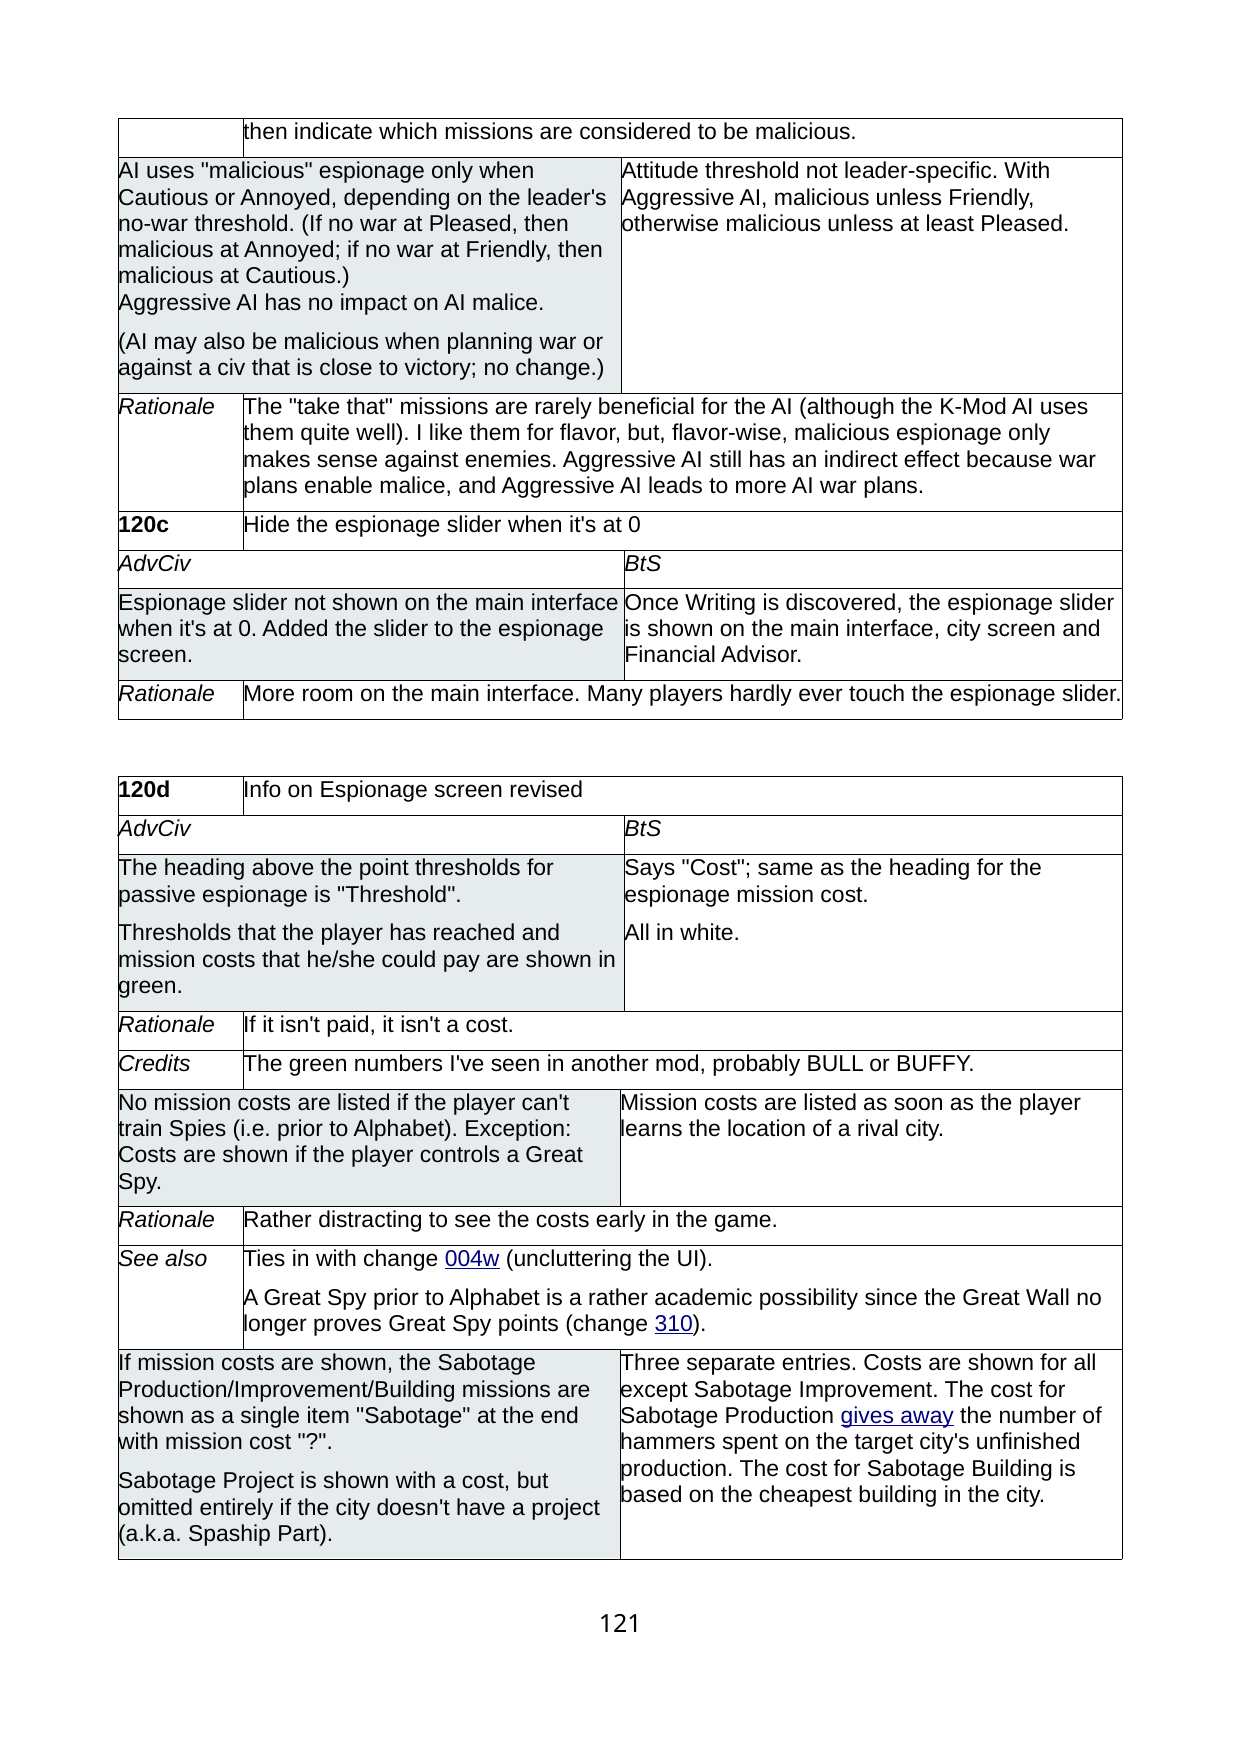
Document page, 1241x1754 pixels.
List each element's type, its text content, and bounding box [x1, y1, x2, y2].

table_cell The "take that" missions are rarely beneficial for the AI (although the K-Mod AI uses them quite well). I like them for flavor, but, flavor-wise, malicious espionage only makes sense against enemies. Aggressive AI still has an indirect effect because war plans enable malice, and Aggressive AI leads to more AI war plans. [244, 394, 1122, 511]
table_cell then indicate which missions are considered to be malicious. [244, 119, 1122, 157]
table_cell BtS [625, 816, 1122, 854]
table_cell More room on the main interface. Many players hardly ever touch the espionage slider. [244, 681, 1122, 719]
table_cell Says "Cost"; same as the heading for the espionage mission cost. All in white. [625, 855, 1122, 1011]
table_cell Rationale [119, 681, 243, 719]
table_cell Attitude threshold not leader-specific. With Aggressive AI, malicious unless Friendly, otherwise malicious unless at least Pleased. [622, 158, 1122, 393]
table_cell Once Writing is discovered, the espionage slider is shown on the main interface, city screen and Financial Advisor. [625, 589, 1122, 680]
table_header Info on Espionage screen revised [244, 777, 1122, 815]
table_cell AI uses "malicious" espionage only when Cautious or Annoyed, depending on the leader's no-war threshold. (If no war at Pleased, then malicious at Annoyed; if no war at Friendly, then malicious at Cautious.) Aggressive AI has no impact on AI malice. (AI may also be malicious when planning war or against a civ that is close to victory; no change.) [119, 158, 621, 393]
table_cell See also [119, 1246, 243, 1349]
table_cell Rationale [119, 1012, 243, 1049]
table_cell Mission costs are listed as soon as the player learns the location of a rival city. [621, 1090, 1122, 1206]
table_cell AdvCiv [119, 816, 624, 854]
table_header 120d [119, 777, 243, 815]
table_cell Espionage slider not shown on the main interface when it's at 0. Added the slider to the espionage screen. [119, 589, 624, 680]
table_cell Ties in with change 004w (uncluttering the UI). A Great Spy prior to Alphabet is a rather academic possibility since the Great Wall no longer proves Great Spy points (change 310). [244, 1246, 1122, 1349]
table_cell If mission costs are shown, the Sabotage Production/Improvement/Building missions are shown as a single item "Sabotage" at the end with mission cost "?". Sabotage Project is shown with a cost, but omitted entirely if the city doesn't have a project (a.k.a. Spaship Part). [119, 1350, 620, 1558]
table_cell Rationale [119, 1207, 243, 1245]
table_cell [119, 119, 243, 157]
table_cell Hide the espionage slider when it's at 0 [244, 512, 1122, 549]
table_cell 120c [119, 512, 243, 549]
table_cell If it isn't paid, it isn't a cost. [244, 1012, 1122, 1049]
table_cell Rationale [119, 394, 243, 511]
table_cell AdvCiv [119, 551, 624, 588]
table_cell Credits [119, 1051, 243, 1088]
table_cell No mission costs are listed if the player can't train Spies (i.e. prior to Alphabet). Exception: Costs are shown if the player controls a Great Spy. [119, 1090, 620, 1206]
table_cell The green numbers I've seen in another mod, probably BULL or BUFFY. [244, 1051, 1122, 1088]
table_cell Three separate entries. Costs are shown for all except Sabotage Improvement. The cost for Sabotage Production gives away the number of hammers spent on the target city's unfinished production. The cost for Sabotage Building is based on the cheapest building in the city. [621, 1350, 1122, 1558]
table_cell BtS [625, 551, 1122, 588]
table_cell The heading above the point thresholds for passive espionage is "Threshold". Thresholds that the player has reached and mission costs that he/she could pay are shown in green. [119, 855, 624, 1011]
table_cell Rather distracting to see the costs early in the game. [244, 1207, 1122, 1245]
